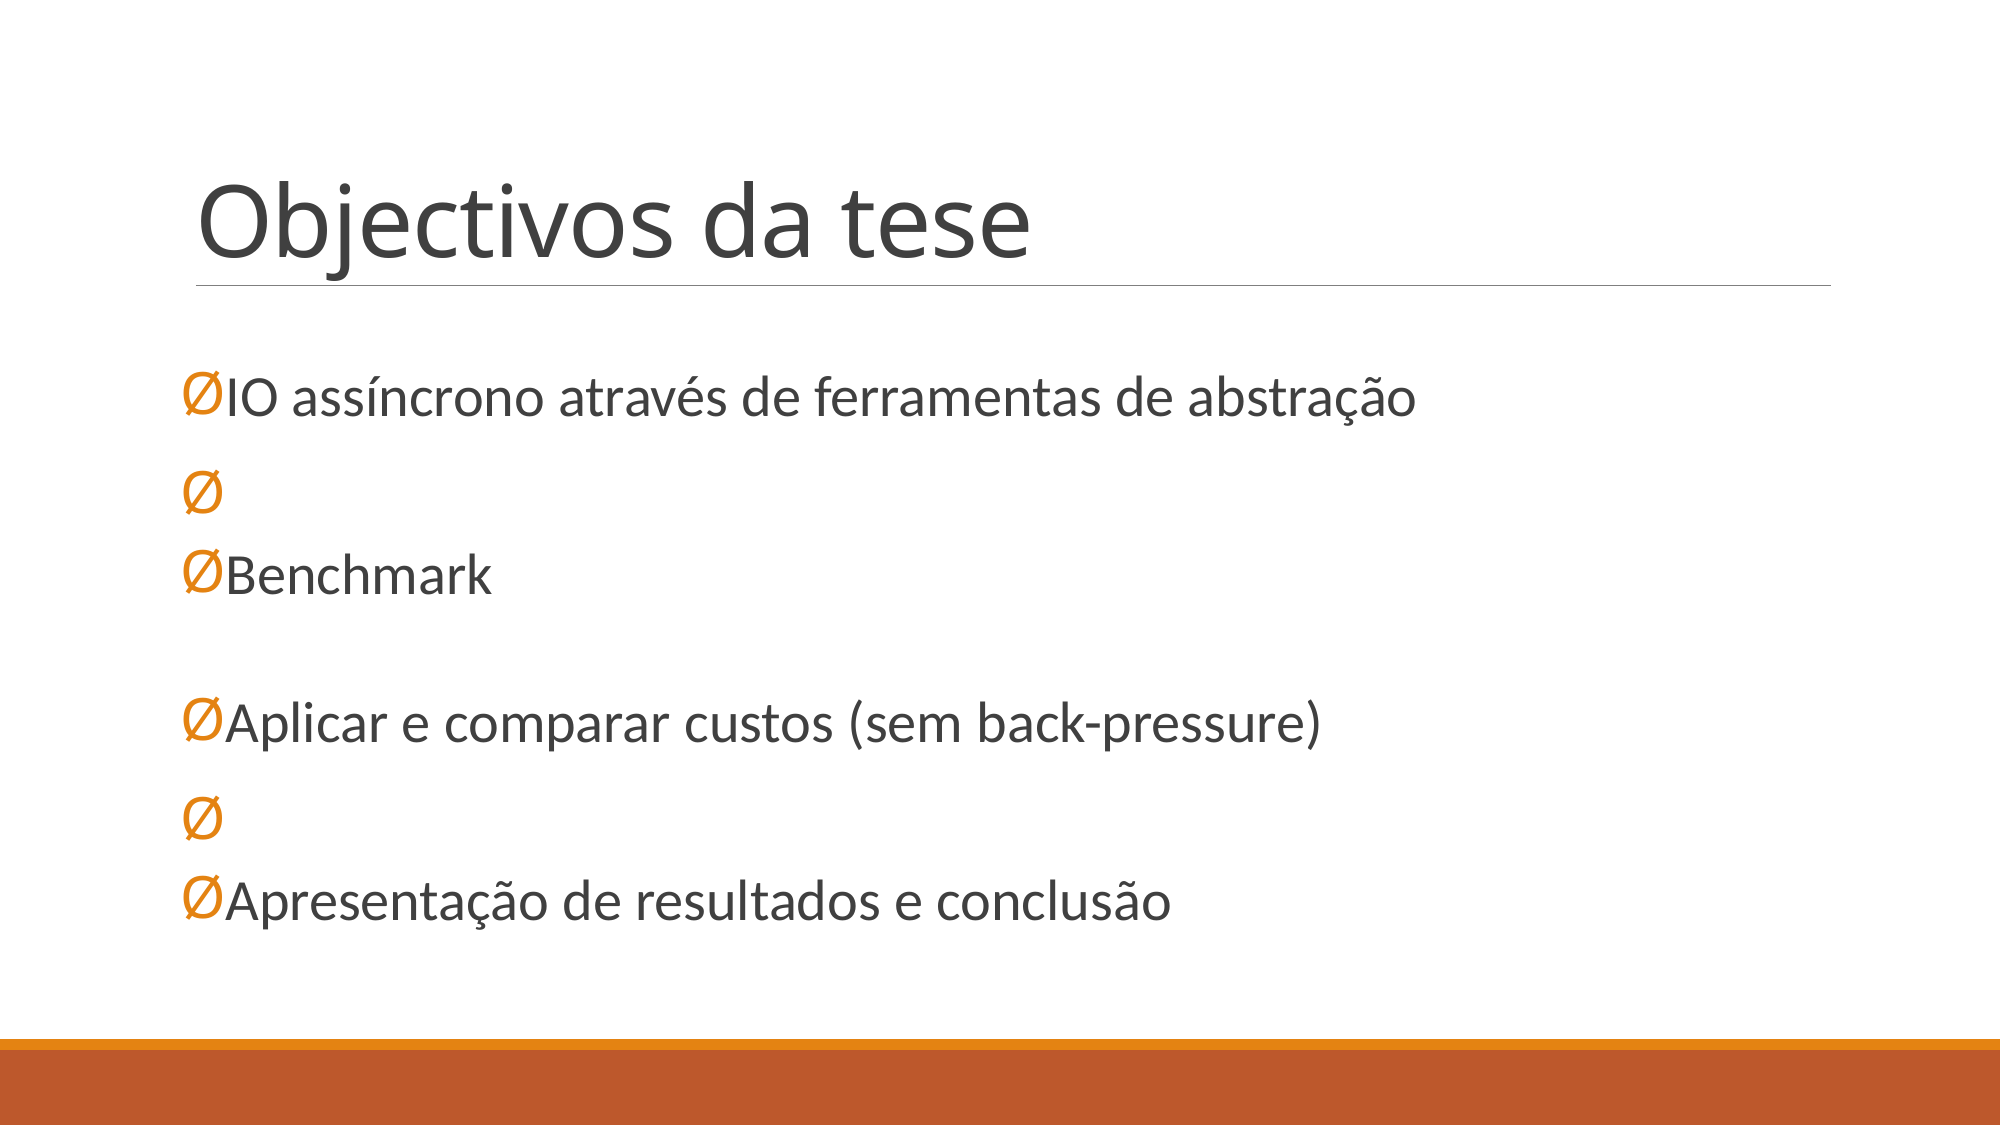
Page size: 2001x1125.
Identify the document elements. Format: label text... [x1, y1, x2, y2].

list IO assíncrono através de ferramentas de abstração Benchmark Aplicar e comparar custos (sem back-pressure) Apresentação de resultados e conclusão [180, 302, 1831, 963]
title Objectivos da tese [180, 47, 1831, 286]
